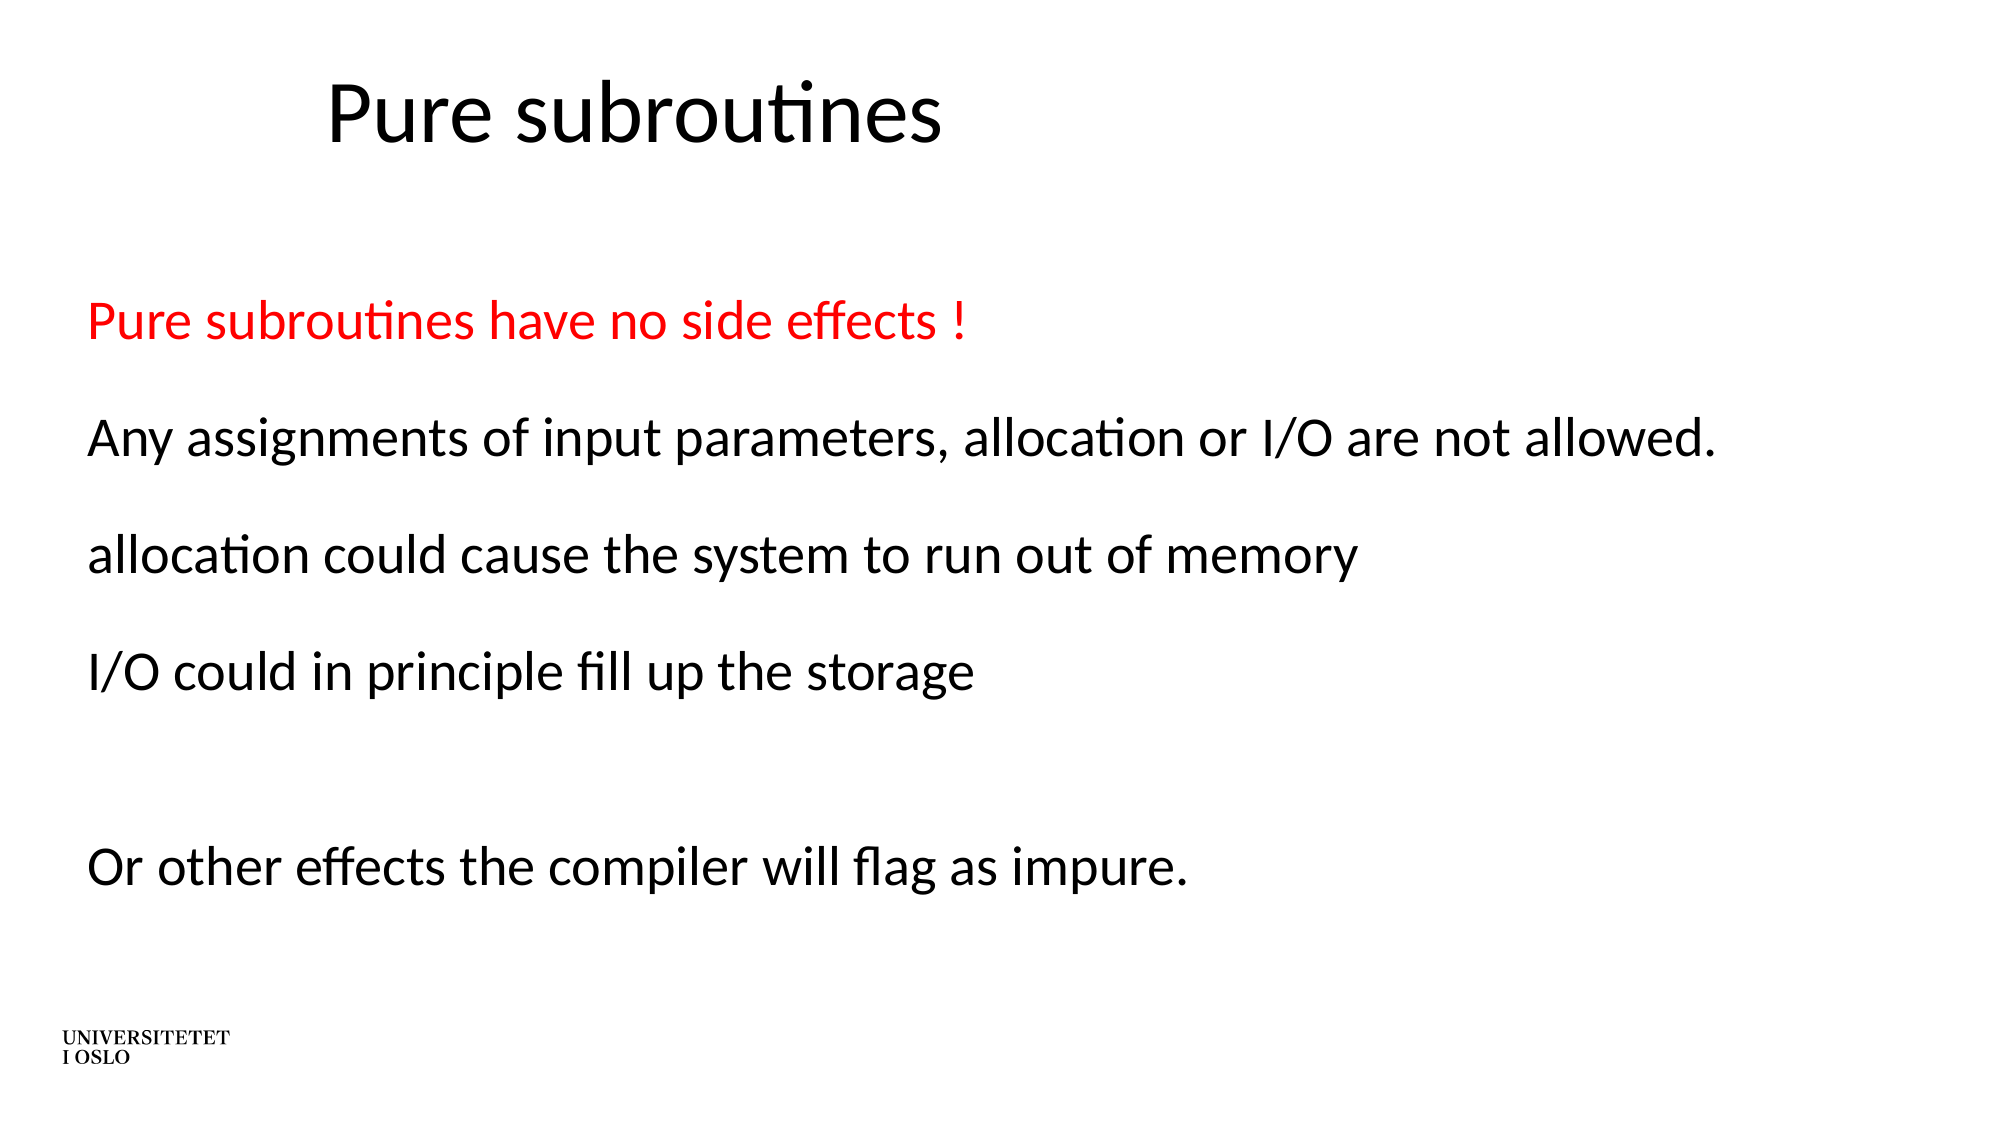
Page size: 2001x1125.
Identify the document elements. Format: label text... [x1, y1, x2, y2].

text_box Pure subroutines [306, 32, 1723, 148]
picture [62, 1030, 230, 1064]
text_box Pure subroutines have no side effects ! Any assignments of input parameters, allocation or I/O are not allowed. allocation could cause the system to run out of memory I/O could in principle fill up the storage Or other effects the compiler will flag as impure. [67, 252, 1799, 949]
